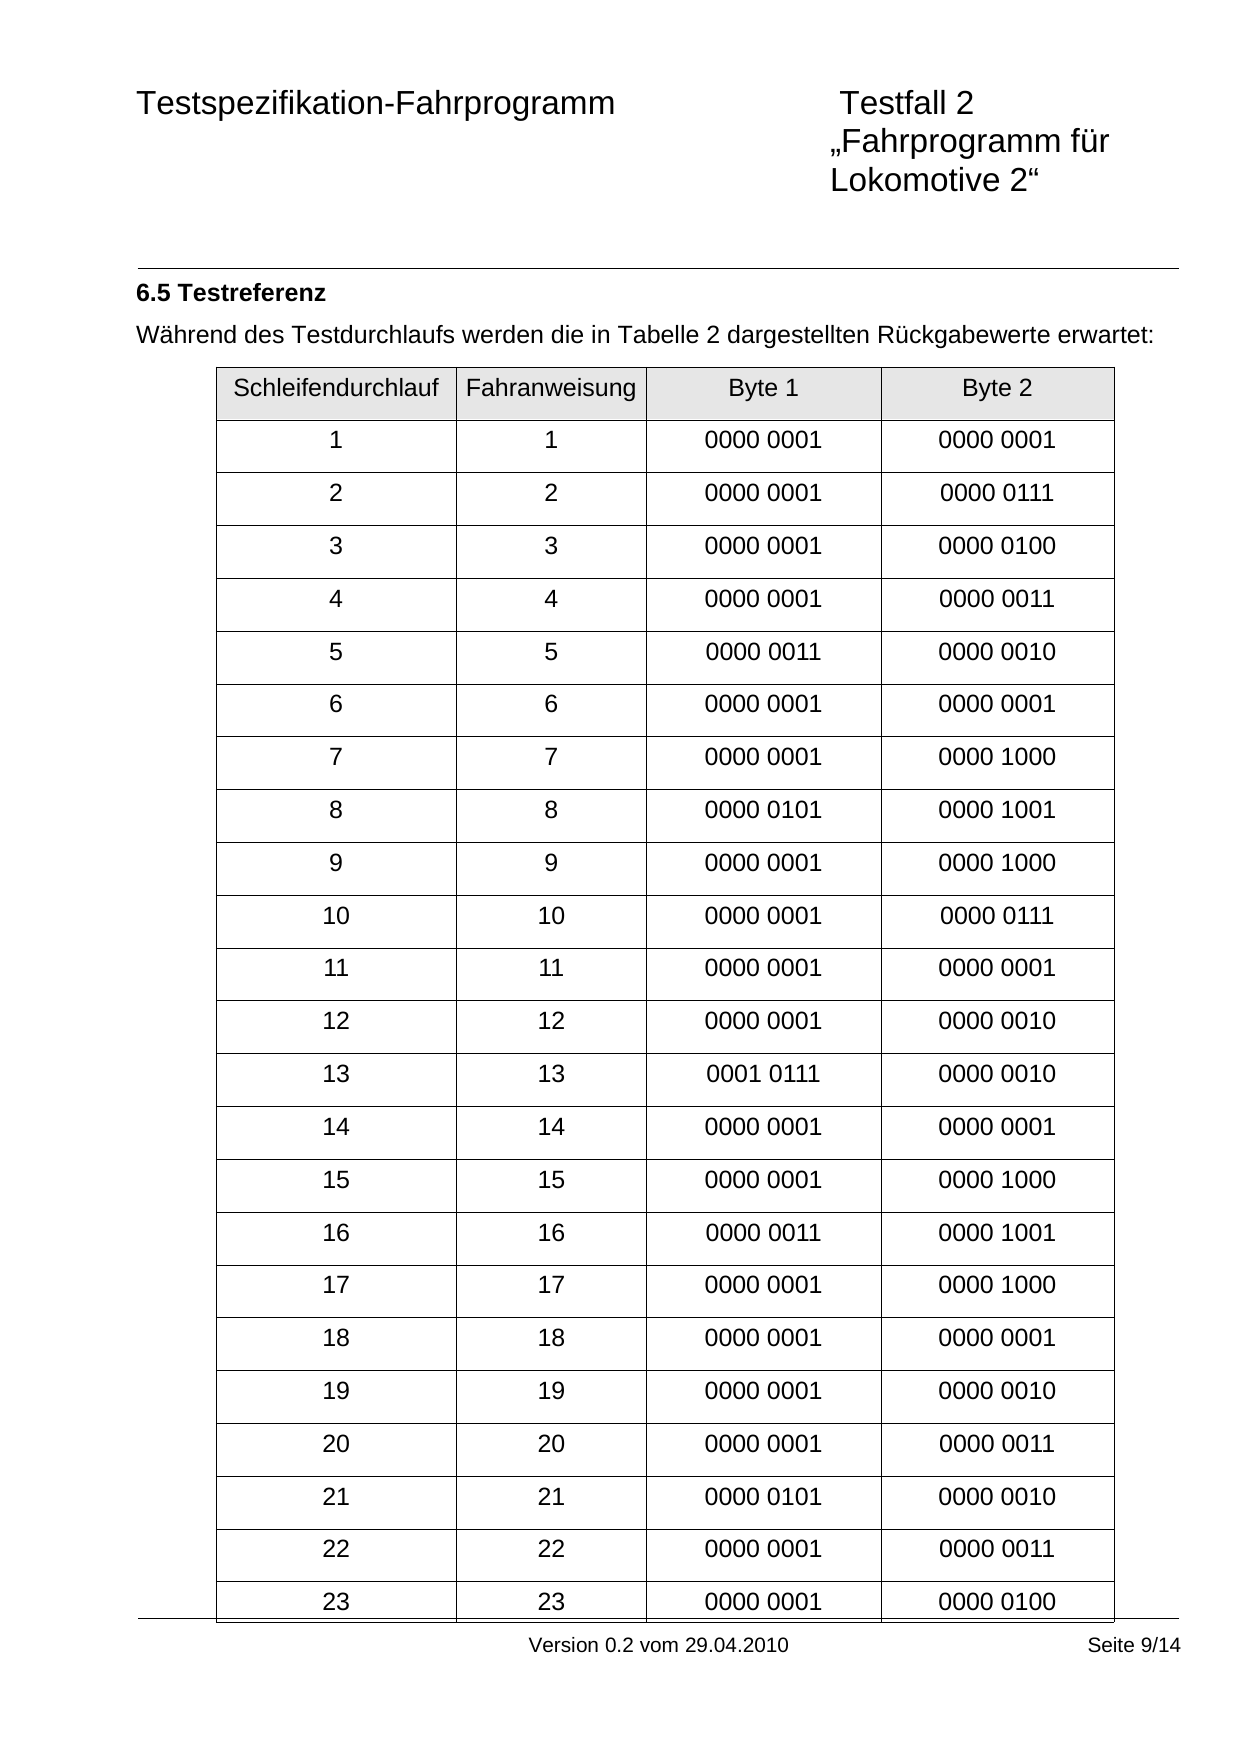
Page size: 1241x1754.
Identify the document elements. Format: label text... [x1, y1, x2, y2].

table_cell 15 [457, 1160, 646, 1212]
table_cell 6 [217, 685, 456, 736]
table_cell 9 [217, 843, 456, 895]
table_cell 0000 0011 [882, 579, 1114, 631]
table_cell 0000 1000 [882, 843, 1114, 895]
table_cell 0000 0001 [647, 843, 881, 895]
table_cell 0000 0001 [647, 896, 881, 948]
table_cell 0000 0001 [647, 1582, 881, 1612]
table_cell 3 [457, 526, 646, 578]
table_cell 2 [457, 473, 646, 525]
table_cell 18 [457, 1318, 646, 1370]
table_cell 0000 0001 [647, 685, 881, 736]
table_cell 0000 0001 [647, 1371, 881, 1423]
table_cell 0000 0001 [647, 473, 881, 525]
subtitle Testreferenz [136, 289, 1181, 307]
table_cell 21 [217, 1477, 456, 1528]
table_cell 0000 0010 [882, 1477, 1114, 1528]
table_cell 0000 0010 [882, 632, 1114, 683]
table_header Schleifendurchlauf [217, 368, 456, 419]
table_cell 4 [217, 579, 456, 631]
table_cell 0000 0001 [882, 949, 1114, 1000]
table_cell 17 [457, 1266, 646, 1317]
table_cell 21 [457, 1477, 646, 1528]
table_cell 0000 0111 [882, 473, 1114, 525]
table_cell 0000 0001 [647, 421, 881, 472]
table_cell 0000 0001 [882, 421, 1114, 472]
table_cell 18 [217, 1318, 456, 1370]
table_cell 0000 0001 [647, 1530, 881, 1581]
table_cell 10 [457, 896, 646, 948]
table_cell 7 [217, 737, 456, 789]
table_cell 10 [217, 896, 456, 948]
table_cell 19 [457, 1371, 646, 1423]
table_cell 0000 1000 [882, 1160, 1114, 1212]
table_cell 2 [217, 473, 456, 525]
table_cell 20 [217, 1424, 456, 1476]
table_cell 0000 0001 [647, 1318, 881, 1370]
table_cell 0000 0011 [647, 632, 881, 683]
table_cell 0000 0001 [882, 1107, 1114, 1159]
table_cell 0000 1001 [882, 790, 1114, 842]
table_cell 0000 0100 [882, 526, 1114, 578]
table_cell 0000 0001 [647, 1001, 881, 1053]
table_cell 14 [457, 1107, 646, 1159]
table_cell 0000 0001 [647, 579, 881, 631]
table_cell 13 [217, 1054, 456, 1106]
table_cell 17 [217, 1266, 456, 1317]
table_cell 23 [217, 1582, 456, 1612]
table_cell 8 [457, 790, 646, 842]
table_cell 6 [457, 685, 646, 736]
table_cell 22 [217, 1530, 456, 1581]
table_cell 4 [457, 579, 646, 631]
table_cell 0000 0101 [647, 1477, 881, 1528]
table_cell 7 [457, 737, 646, 789]
table_cell 0000 0001 [647, 737, 881, 789]
table_cell 0001 0111 [647, 1054, 881, 1106]
table_cell 12 [457, 1001, 646, 1053]
table_cell 16 [457, 1213, 646, 1264]
table_cell 0000 0001 [647, 949, 881, 1000]
table_header Fahranweisung [457, 368, 646, 419]
table_cell 11 [217, 949, 456, 1000]
table_cell 0000 1001 [882, 1213, 1114, 1264]
table_cell 0000 1000 [882, 737, 1114, 789]
text Während des Testdurchlaufs werden die in Tabelle 2 dargestellten Rückgabewerte erwartet: [136, 319, 1181, 348]
table_cell 0000 0010 [882, 1371, 1114, 1423]
table_cell 0000 0001 [647, 1266, 881, 1317]
table_cell 0000 0011 [882, 1424, 1114, 1476]
table_cell 3 [217, 526, 456, 578]
table_cell 1 [217, 421, 456, 472]
table_cell 0000 0001 [647, 1424, 881, 1476]
table_cell 0000 0011 [647, 1213, 881, 1264]
table_cell 23 [457, 1582, 646, 1612]
table_header Byte 2 [882, 368, 1114, 419]
table_cell 9 [457, 843, 646, 895]
table_cell 8 [217, 790, 456, 842]
table_cell 1 [457, 421, 646, 472]
table_cell 0000 0011 [882, 1530, 1114, 1581]
table_cell 0000 0010 [882, 1001, 1114, 1053]
table_cell 5 [457, 632, 646, 683]
table_cell 14 [217, 1107, 456, 1159]
table_cell 11 [457, 949, 646, 1000]
table_cell 0000 0111 [882, 896, 1114, 948]
table_cell 5 [217, 632, 456, 683]
table_cell 13 [457, 1054, 646, 1106]
table_cell 0000 0001 [647, 1160, 881, 1212]
table_cell 16 [217, 1213, 456, 1264]
table_cell 0000 0100 [882, 1582, 1114, 1612]
table_cell 0000 0101 [647, 790, 881, 842]
table_cell 19 [217, 1371, 456, 1423]
table_cell 12 [217, 1001, 456, 1053]
table_header Byte 1 [647, 368, 881, 419]
table_cell 22 [457, 1530, 646, 1581]
table_cell 0000 0001 [647, 1107, 881, 1159]
table_cell 20 [457, 1424, 646, 1476]
table_cell 0000 0001 [882, 1318, 1114, 1370]
table_cell 0000 1000 [882, 1266, 1114, 1317]
table_cell 0000 0001 [882, 685, 1114, 736]
table_cell 15 [217, 1160, 456, 1212]
table_cell 0000 0010 [882, 1054, 1114, 1106]
table_cell 0000 0001 [647, 526, 881, 578]
